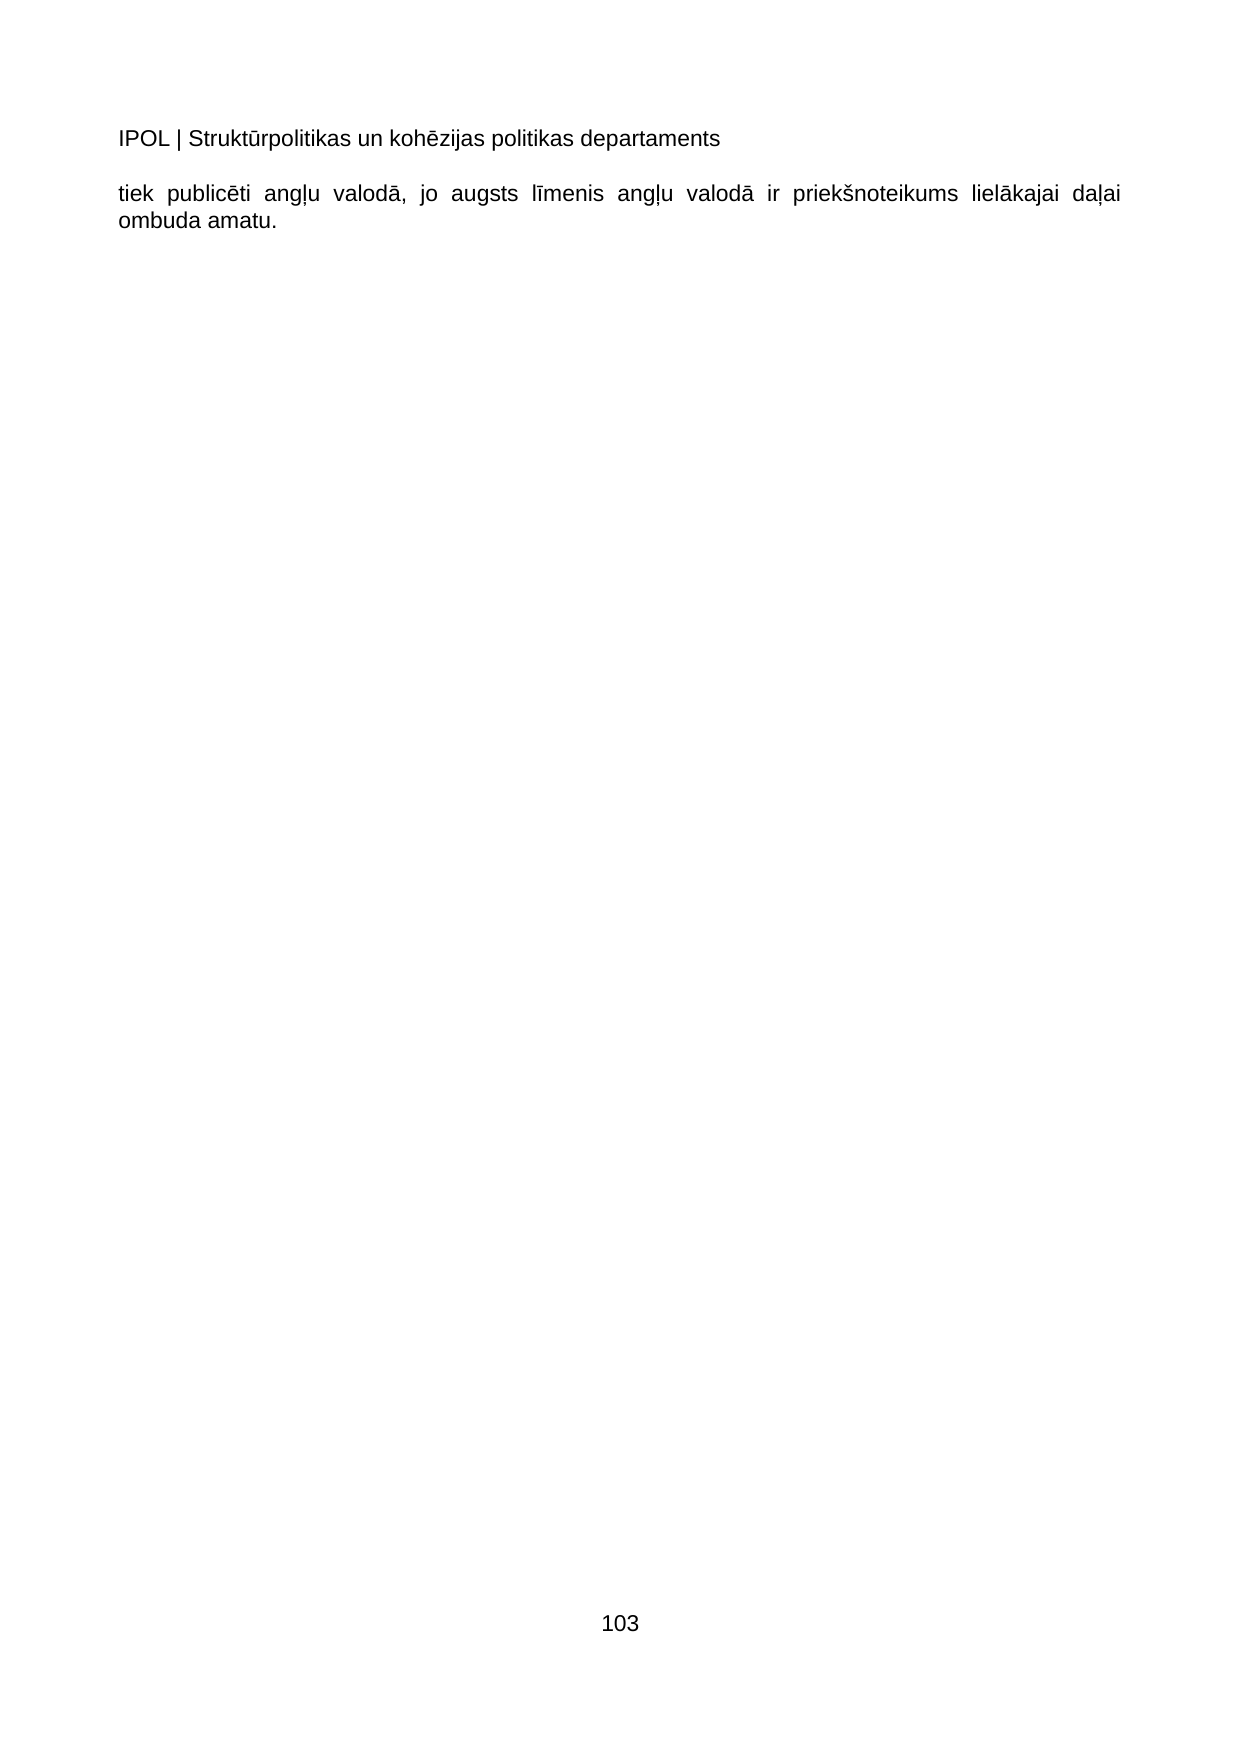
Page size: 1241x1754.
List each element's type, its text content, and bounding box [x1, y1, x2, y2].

text tiek publicēti angļu valodā, jo augsts līmenis angļu valodā ir priekšnoteikums lielākajai daļai ombuda amatu. [118, 180, 1122, 233]
